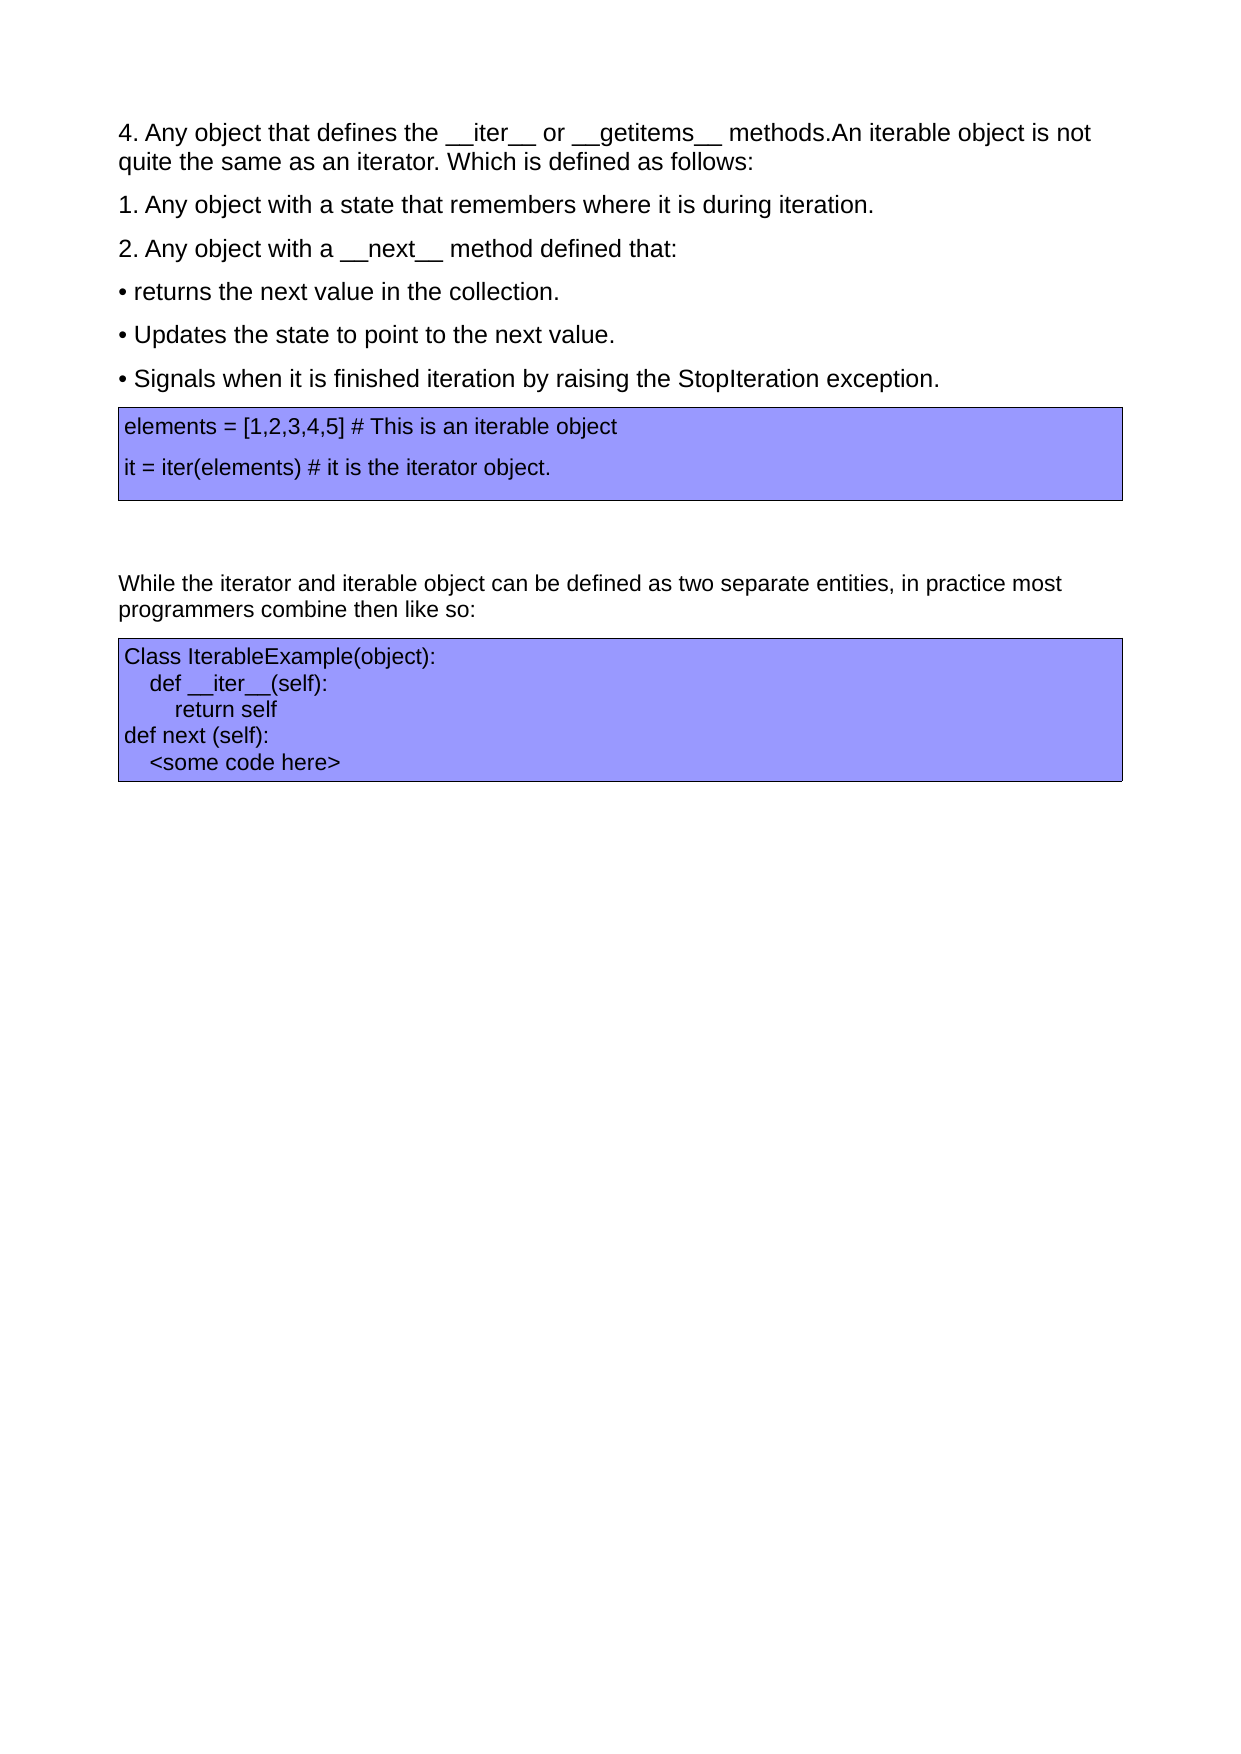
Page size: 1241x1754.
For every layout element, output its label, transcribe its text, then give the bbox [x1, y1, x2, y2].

text • Signals when it is finished iteration by raising the StopIteration exception. [118, 363, 1122, 392]
text 1. Any object with a state that remembers where it is during iteration. [118, 190, 1122, 219]
table_header elements = [1,2,3,4,5] # This is an iterable object it = iter(elements) # it is the iterator object. [119, 408, 1122, 500]
text 2. Any object with a __next__ method defined that: [118, 233, 1122, 262]
text • Updates the state to point to the next value. [118, 320, 1122, 349]
text While the iterator and iterable object can be defined as two separate entities, in practice most programmers combine then like so: [118, 570, 1122, 623]
text 4. Any object that defines the __iter__ or __getitems__ methods.An iterable object is not quite the same as an iterator. Which is defined as follows: [118, 118, 1122, 176]
text • returns the next value in the collection. [118, 277, 1122, 306]
table_header Class IterableExample(object): def __iter__(self): return self def next (self): <some code here> [119, 639, 1122, 781]
